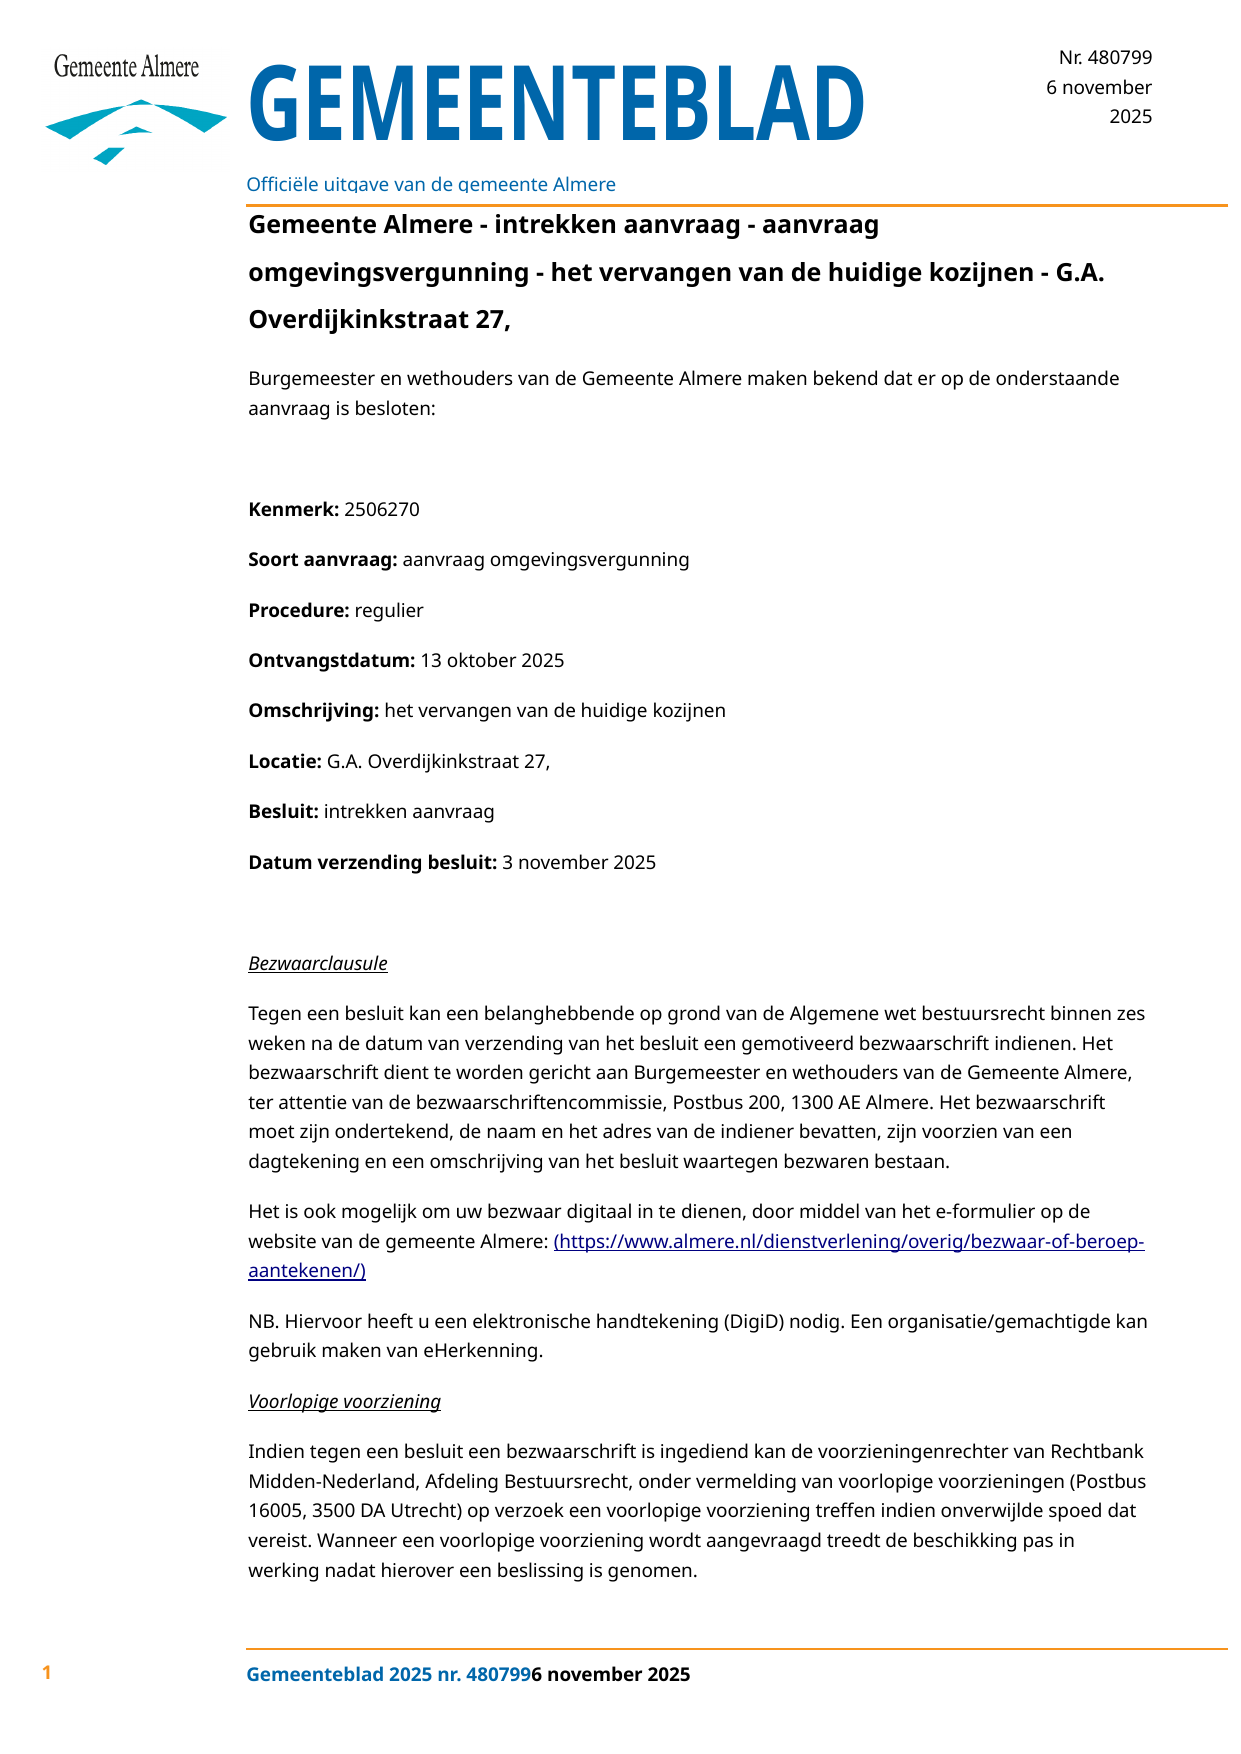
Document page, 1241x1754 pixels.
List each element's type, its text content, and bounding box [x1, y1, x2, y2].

text Burgemeester en wethouders van de Gemeente Almere maken bekend dat er op de onderstaande aanvraag is besloten: [248, 366, 1152, 421]
text Besluit: intrekken aanvraag [248, 798, 1152, 824]
text Voorlopige voorziening [248, 1388, 1152, 1414]
picture [41, 47, 231, 172]
text Gemeente Almere - intrekken aanvraag - aanvraag omgevingsvergunning - het vervangen van de huidige kozijnen - G.A. Overdijkinkstraat 27, [248, 207, 1152, 336]
text Ontvangstdatum: 13 oktober 2025 [248, 647, 1152, 673]
text Locatie: G.A. Overdijkinkstraat 27, [248, 748, 1152, 774]
text Datum verzending besluit: 3 november 2025 [248, 849, 1152, 874]
text Bezwaarclausule [248, 950, 1152, 975]
text Procedure: regulier [248, 597, 1152, 622]
text NB. Hiervoor heeft u een elektronische handtekening (DigiD) nodig. Een organisatie/gemachtigde kan gebruik maken van eHerkenning. [248, 1308, 1152, 1363]
text Soort aanvraag: aanvraag omgevingsvergunning [248, 546, 1152, 572]
text Indien tegen een besluit een bezwaarschrift is ingediend kan de voorzieningenrechter van Rechtbank Midden-Nederland, Afdeling Bestuursrecht, onder vermelding van voorlopige voorzieningen (Postbus 16005, 3500 DA Utrecht) op verzoek een voorlopige voorziening treffen indien onverwijlde spoed dat vereist. Wanneer een voorlopige voorziening wordt aangevraagd treedt de beschikking pas in werking nadat hierover een beslissing is genomen. [248, 1438, 1152, 1582]
text Kenmerk: 2506270 [248, 496, 1152, 522]
text Het is ook mogelijk om uw bezwaar digitaal in te dienen, door middel van het e-formulier op de website van de gemeente Almere: (https://www.almere.nl/dienstverlening/overig/bezwaar-of-beroep-aantekenen/) [248, 1198, 1152, 1283]
text Tegen een besluit kan een belanghebbende op grond van de Algemene wet bestuursrecht binnen zes weken na de datum van verzending van het besluit een gemotiveerd bezwaarschrift indienen. Het bezwaarschrift dient te worden gericht aan Burgemeester en wethouders van de Gemeente Almere, ter attentie van de bezwaarschriftencommissie, Postbus 200, 1300 AE Almere. Het bezwaarschrift moet zijn ondertekend, de naam en het adres van de indiener bevatten, zijn voorzien van een dagtekening en een omschrijving van het besluit waartegen bezwaren bestaan. [248, 1000, 1152, 1174]
text Omschrijving: het vervangen van de huidige kozijnen [248, 698, 1152, 723]
